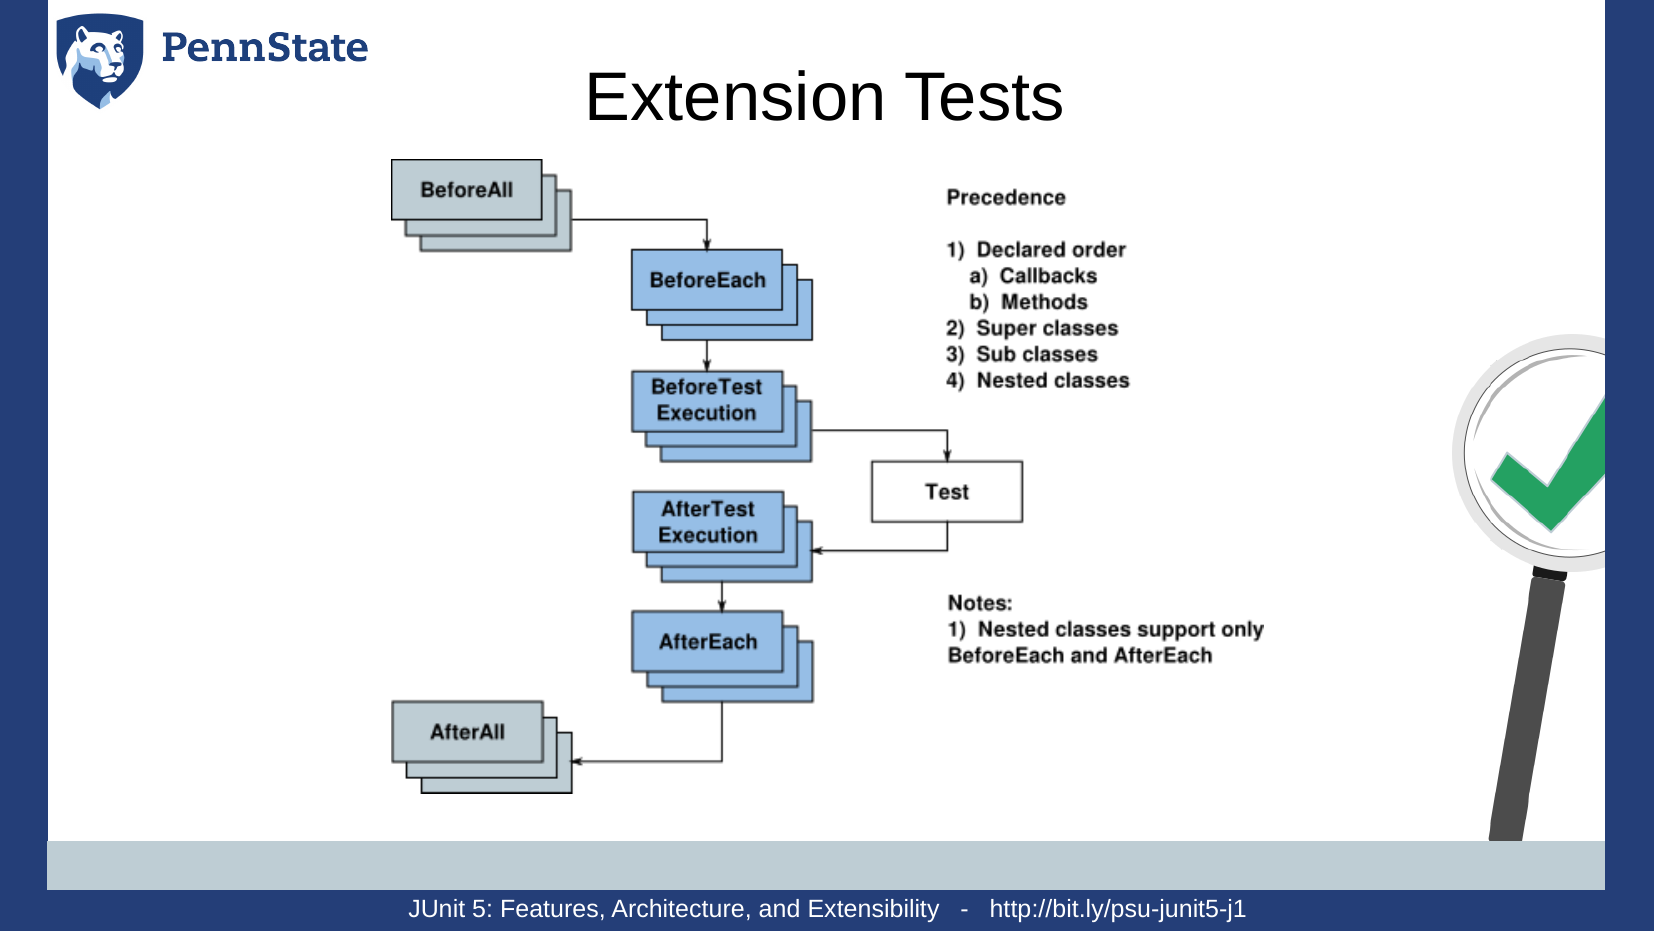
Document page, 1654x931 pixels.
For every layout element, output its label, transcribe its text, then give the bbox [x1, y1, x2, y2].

title Extension Tests [60, 19, 1591, 175]
picture [391, 159, 1264, 794]
picture [1452, 334, 1605, 841]
picture [48, 0, 411, 152]
